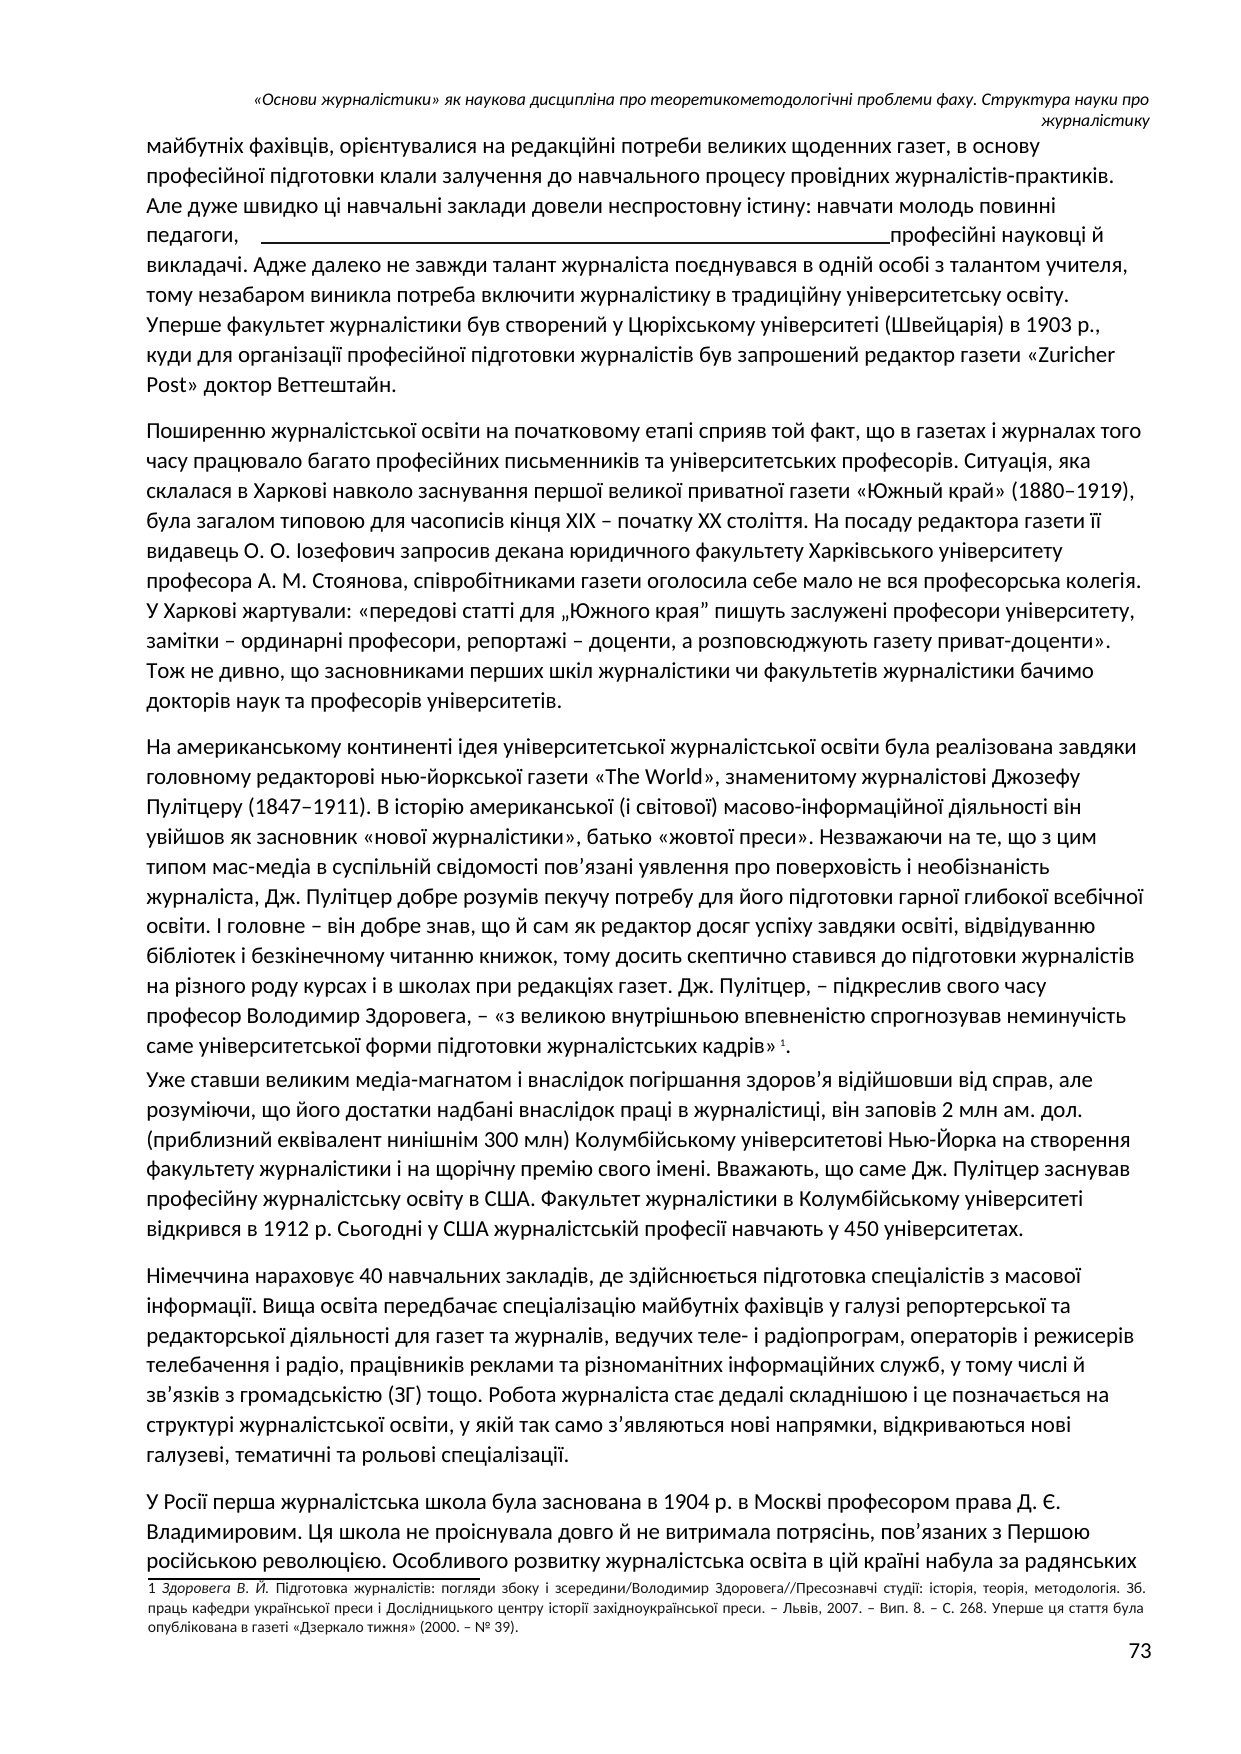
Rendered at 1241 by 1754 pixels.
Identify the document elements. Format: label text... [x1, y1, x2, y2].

text Уже ставши великим медіа-магнатом і внаслідок погіршання здоров’я відійшовши від справ, але розуміючи, що його достатки надбані внаслідок праці в журналістиці, він заповів 2 млн ам. дол. (приблизний еквівалент нинішнім 300 млн) Колумбійському університетові Нью-Йорка на створення факультету журналістики і на щорічну премію свого імені. Вважають, що саме Дж. Пулітцер заснував професійну журналістську освіту в США. Факультет журналістики в Колумбійському університеті відкрився в 1912 р. Сьогодні у США журналістській професії навчають у 450 університетах. [146, 1065, 1148, 1242]
text Поширенню журналістської освіти на початковому етапі сприяв той факт, що в газетах і журналах того часу працювало багато професійних письменників та університетських професорів. Ситуація, яка склалася в Харкові навколо заснування першої великої приватної газети «Южный край» (1880–1919), була загалом типовою для часописів кінця ХІХ – початку ХХ століття. На посаду редактора газети її видавець О. О. Іозефович запросив декана юридичного факультету Харківського університету професора А. М. Стоянова, співробітниками газети оголосила себе мало не вся професорська колегія. У Харкові жартували: «передові статті для „Южного края” пишуть заслужені професори університету, замітки – ординарні професори, репортажі – доценти, а розповсюджують газету приват-доценти». Тож не дивно, що засновниками перших шкіл журналістики чи факультетів журналістики бачимо докторів наук та професорів університетів. [146, 417, 1148, 714]
text Німеччина нараховує 40 навчальних закладів, де здійснюється підготовка спеціалістів з масової інформації. Вища освіта передбачає спеціалізацію майбутніх фахівців у галузі репортерської та редакторської діяльності для газет та журналів, ведучих теле- і радіопрограм, операторів і режисерів телебачення і радіо, працівників реклами та різноманітних інформаційних служб, у тому числі й зв’язків з громадськістю (ЗГ) тощо. Робота журналіста стає дедалі складнішою і це позначається на структурі журналістської освіти, у якій так само з’являються нові напрямки, відкриваються нові галузеві, тематичні та рольові спеціалізації. [146, 1261, 1148, 1468]
text У Росії перша журналістська школа була заснована в 1904 р. в Москві професором права Д. Є. Владимировим. Ця школа не проіснувала довго й не витримала потрясінь, пов’язаних з Першою російською революцією. Особливого розвитку журналістська освіта в цій країні набула за радянських [146, 1487, 1148, 1575]
text майбутніх фахівців, орієнтувалися на редакційні потреби великих щоденних газет, в основу професійної підготовки клали залучення до навчального процесу провідних журналістів-практиків. Але дуже швидко ці навчальні заклади довели неспростовну істину: навчати молодь повинні педагоги, професійні науковці й викладачі. Адже далеко не завжди талант журналіста поєднувався в одній особі з талантом учителя, тому незабаром виникла потреба включити журналістику в традиційну університетську освіту. Уперше факультет журналістики був створений у Цюріхському університеті (Швейцарія) в 1903 р., куди для організації професійної підготовки журналістів був запрошений редактор газети «Zuricher Post» доктор Веттештайн. [146, 131, 1148, 398]
text На американському континенті ідея університетської журналістської освіти була реалізована завдяки головному редакторові нью-йоркської газети «The World», знаменитому журналістові Джозефу Пулітцеру (1847–1911). В історію американської (і світової) масово-інформаційної діяльності він увійшов як засновник «нової журналістики», батько «жовтої преси». Незважаючи на те, що з цим типом мас-медіа в суспільній свідомості пов’язані уявлення про поверховість і необізнаність журналіста, Дж. Пулітцер добре розумів пекучу потребу для його підготовки гарної глибокої всебічної освіти. І головне – він добре знав, що й сам як редактор досяг успіху завдяки освіті, відвідуванню бібліотек і безкінечному читанню книжок, тому досить скептично ставився до підготовки журналістів на різного роду курсах і в школах при редакціях газет. Дж. Пулітцер, – підкреслив свого часу професор Володимир Здоровега, – «з великою внутрішньою впевненістю спрогнозував неминучість саме університетської форми підготовки журналістських кадрів» . [146, 732, 1148, 1059]
text Здоровега В. Й. Підготовка журналістів: погляди збоку і зсередини/Володимир Здоровега//Пресознавчі студії: історія, теорія, методологія. Зб. праць кафедри української преси і Дослідницького центру історії західноукраїнської преси. – Львів, 2007. – Вип. 8. – С. 268. Уперше ця стаття була опублікована в газеті «Дзеркало тижня» (2000. – № 39). [148, 1579, 1147, 1636]
